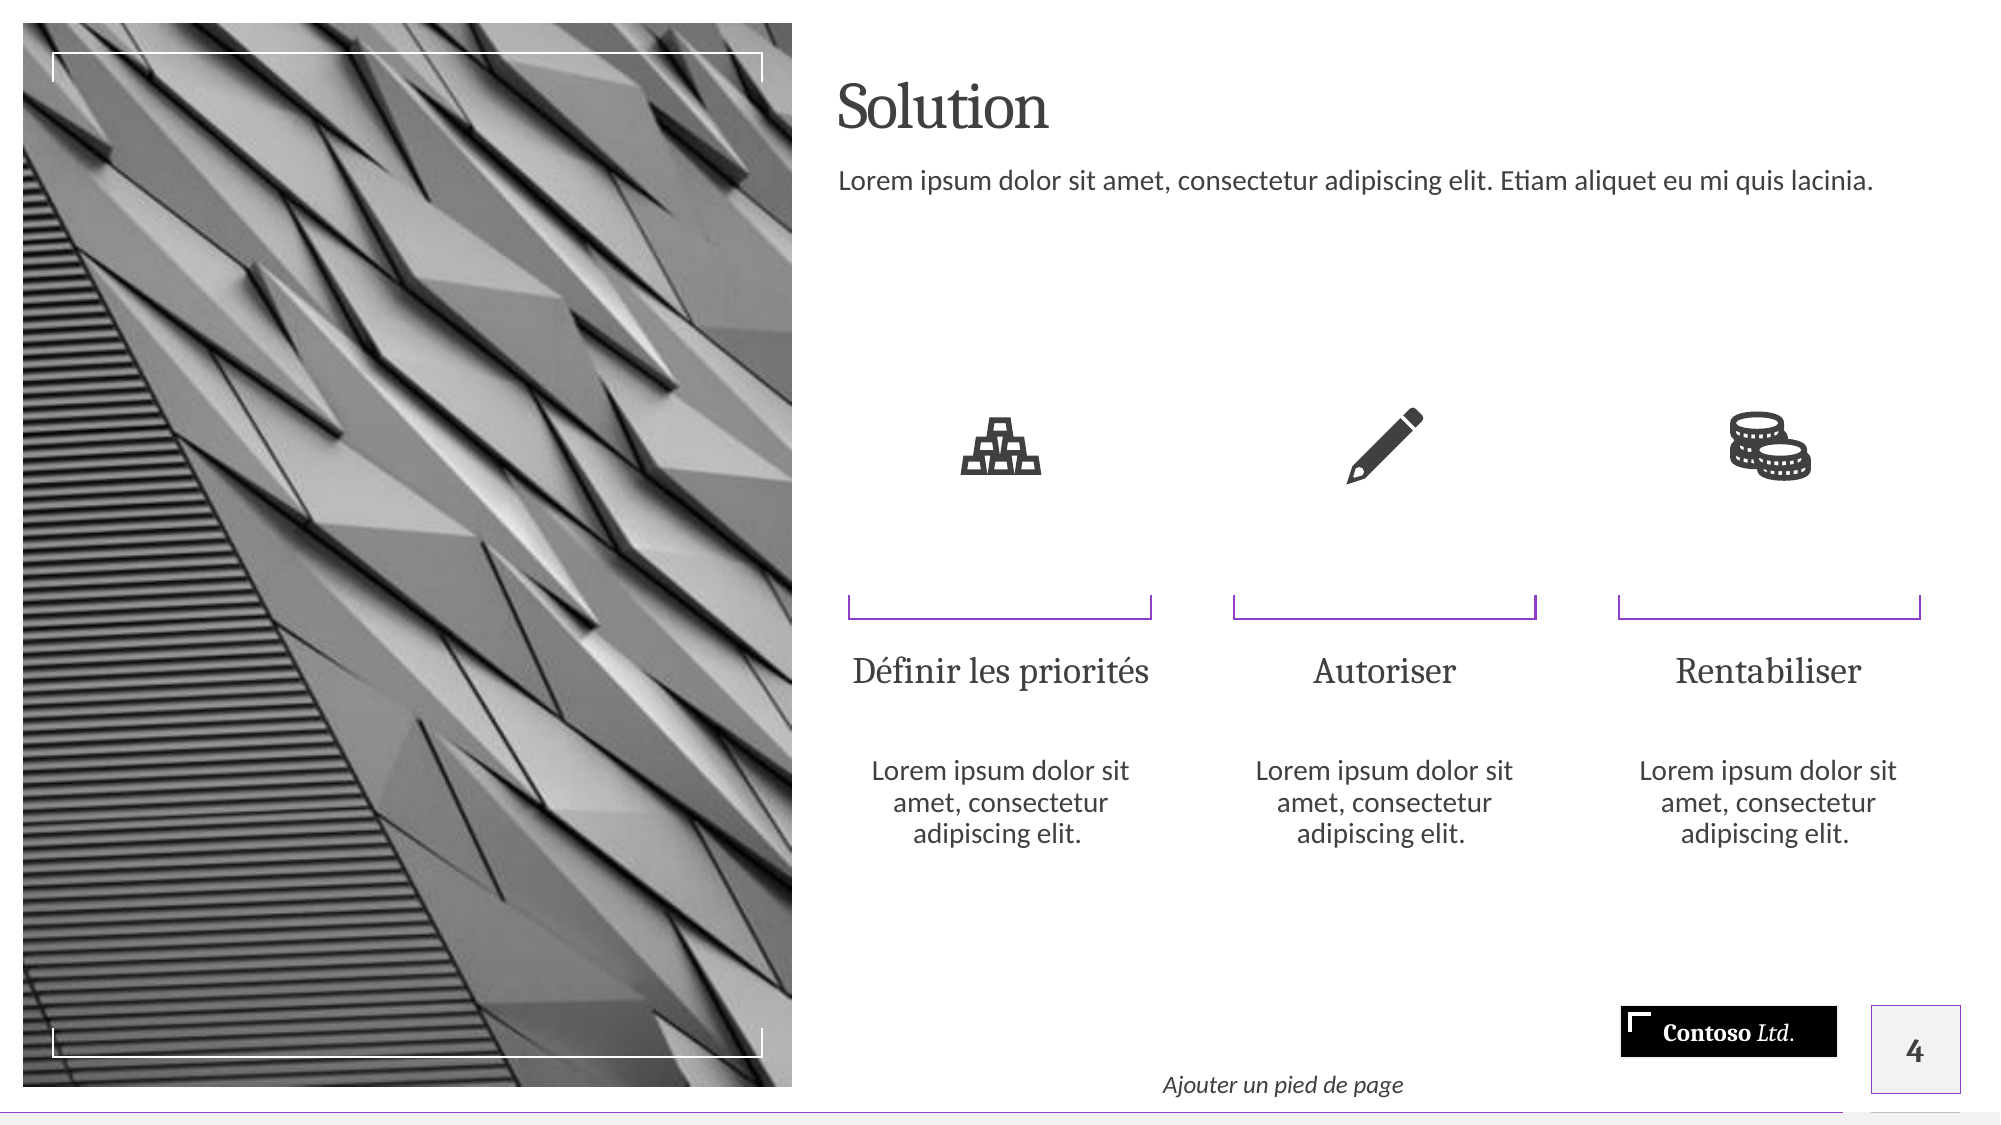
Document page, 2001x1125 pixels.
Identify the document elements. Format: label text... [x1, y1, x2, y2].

list Autoriser [1222, 651, 1548, 711]
picture [1722, 399, 1816, 493]
list Lorem ipsum dolor sit amet, consectetur adipiscing elit. [1606, 755, 1932, 874]
picture [1338, 399, 1432, 493]
list Lorem ipsum dolor sit amet, consectetur adipiscing elit. [838, 755, 1164, 874]
text_box [1871, 1019, 1960, 1080]
picture [954, 399, 1048, 493]
list Rentabiliser [1606, 651, 1932, 711]
picture [23, 23, 792, 1087]
text_box Ajouter un pied de page [1163, 1064, 1839, 1099]
list Lorem ipsum dolor sit amet, consectetur adipiscing elit. [1222, 755, 1548, 874]
list Lorem ipsum dolor sit amet, consectetur adipiscing elit. Etiam aliquet eu mi quis lacinia. [838, 165, 1931, 225]
title Solution [838, 70, 1932, 142]
list Définir les priorités [838, 651, 1164, 711]
